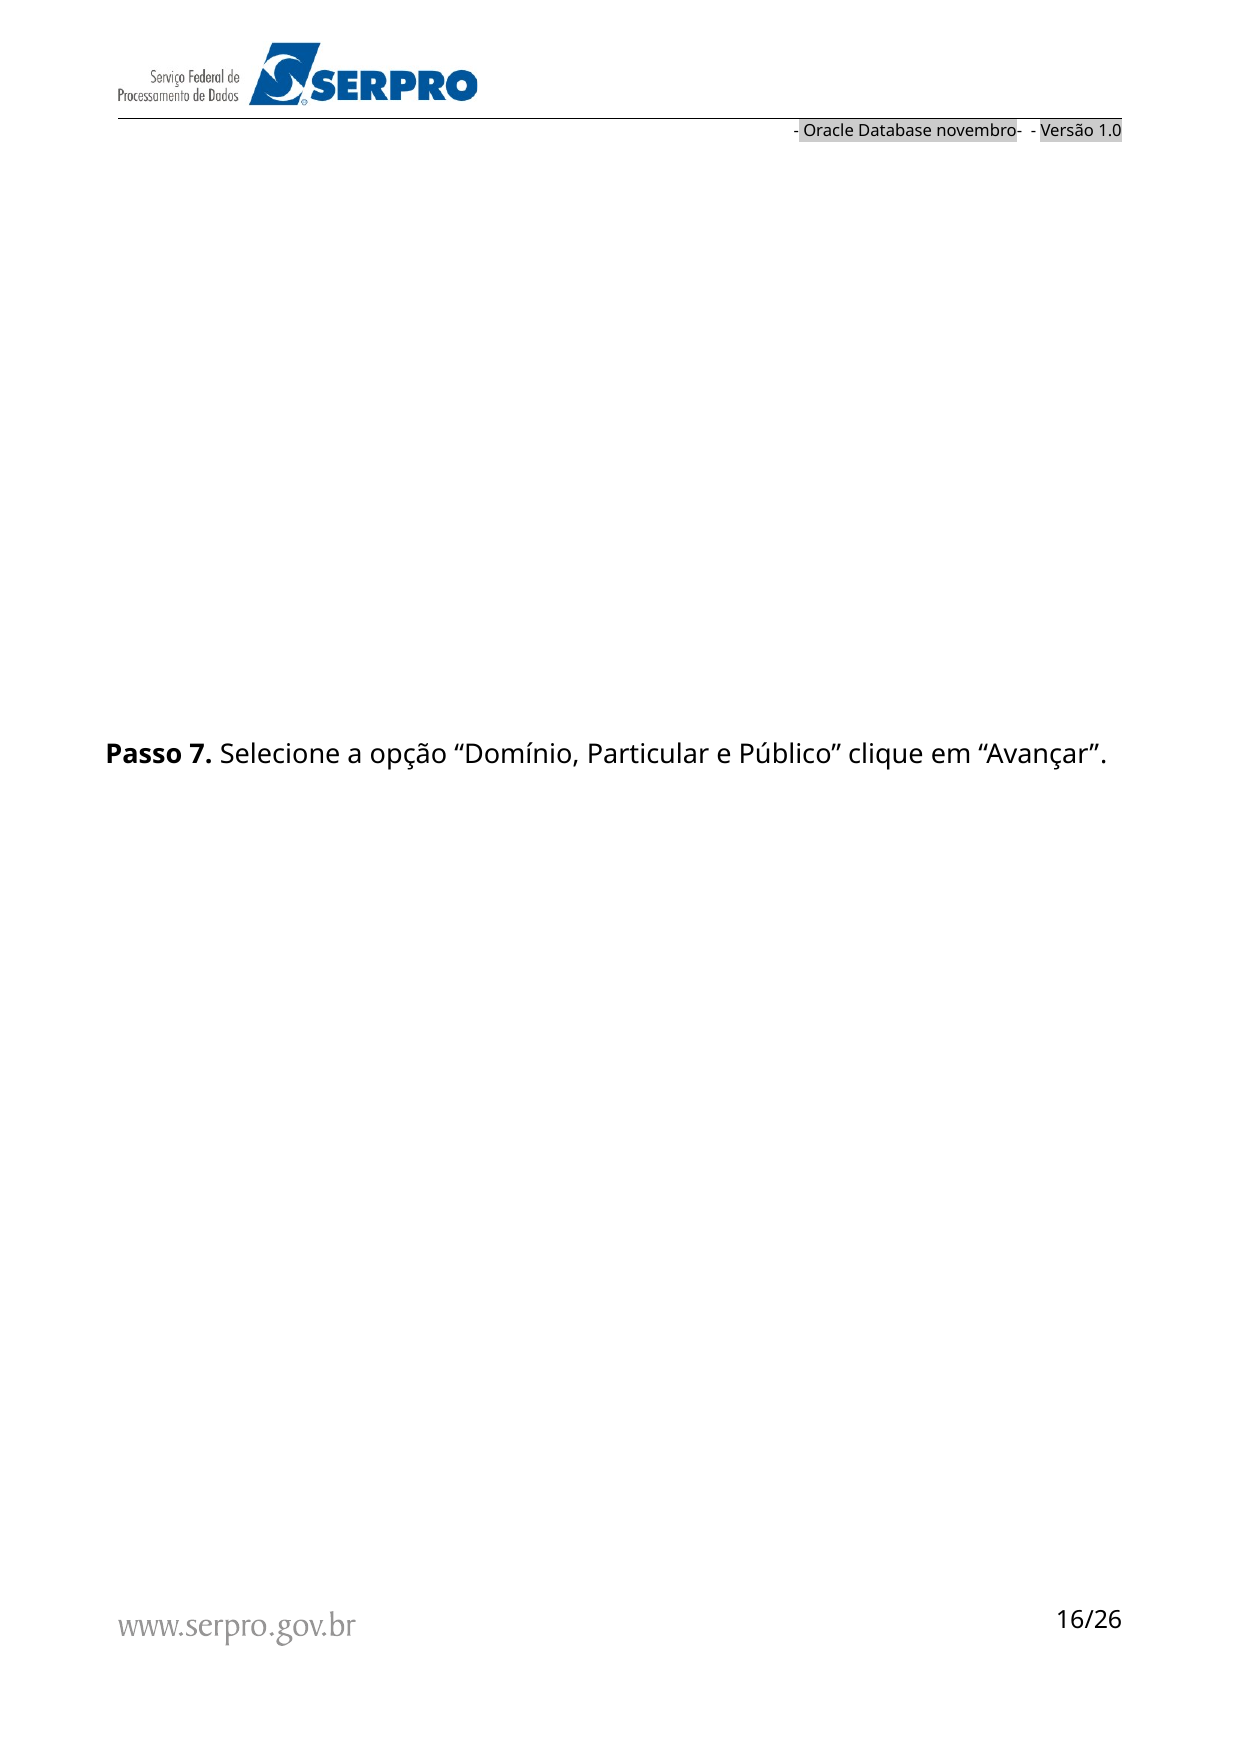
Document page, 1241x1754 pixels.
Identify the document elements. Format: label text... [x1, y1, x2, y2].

picture [118, 41, 478, 106]
text Passo 7. Selecione a opção “Domínio, Particular e Público” clique em “Avançar”. [105, 734, 1122, 771]
